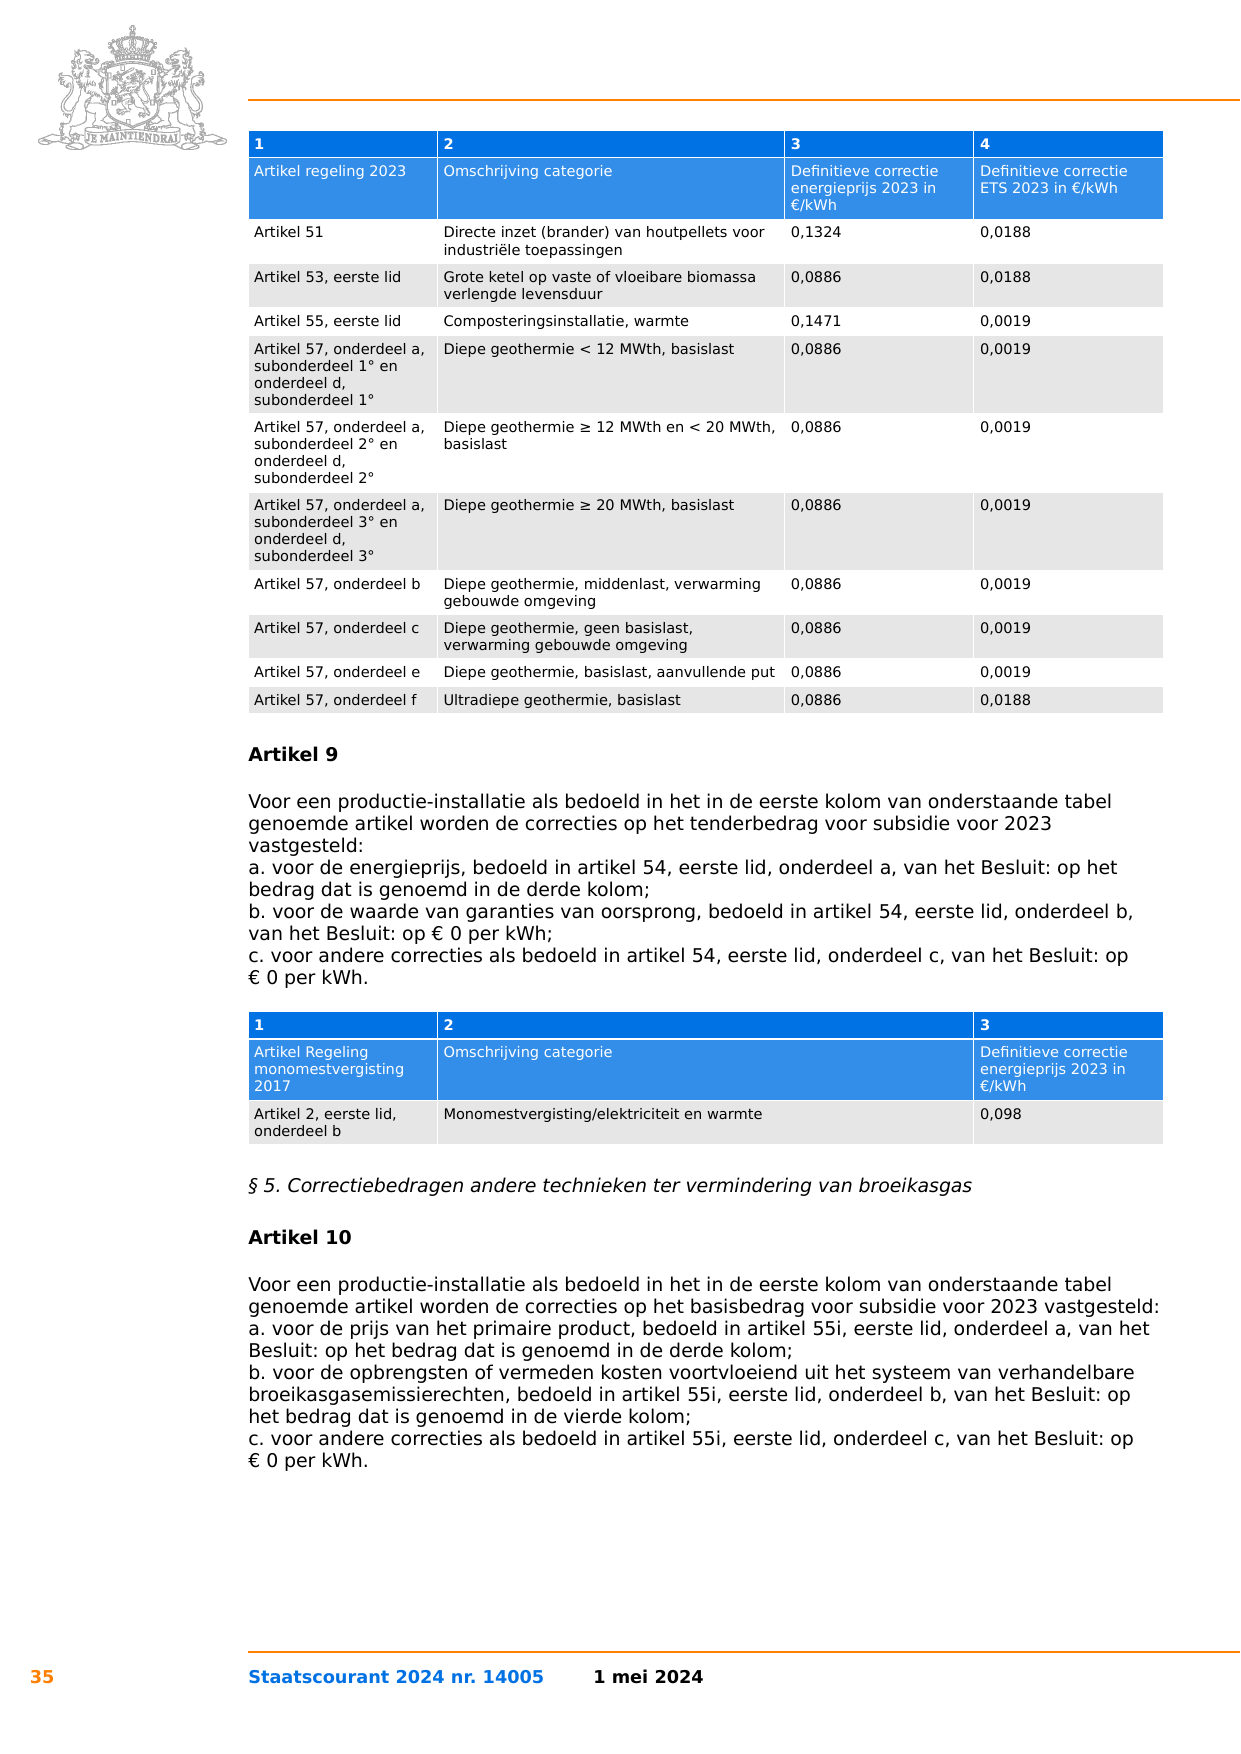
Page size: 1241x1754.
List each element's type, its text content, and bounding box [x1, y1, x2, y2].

table_cell Artikel 57, onderdeel a, subonderdeel 3° en onderdeel d, subonderdeel 3° [249, 493, 437, 570]
table_cell 0,0886 [785, 660, 973, 686]
table_cell 0,0019 [974, 493, 1163, 570]
text Voor een productie-installatie als bedoeld in het in de eerste kolom van onderstaande tabel genoemde artikel worden de correcties op het basisbedrag voor subsidie voor 2023 vastgesteld: [248, 1274, 1163, 1318]
table_cell Definitieve correctie ETS 2023 in €/kWh [974, 158, 1163, 219]
table_cell Diepe geothermie ≥ 20 MWth, basislast [438, 493, 784, 570]
table_cell 0,0886 [785, 687, 973, 713]
table_cell 0,0886 [785, 615, 973, 658]
table_cell Directe inzet (brander) van houtpellets voor industriële toepassingen [438, 220, 784, 263]
table_cell Omschrijving categorie [438, 1040, 973, 1100]
table_header 3 [974, 1012, 1163, 1038]
table_cell Artikel 2, eerste lid, onderdeel b [249, 1101, 437, 1144]
table_header 1 [249, 131, 437, 157]
table_cell Artikel 53, eerste lid [249, 264, 437, 307]
table_cell 0,0886 [785, 493, 973, 570]
text a. voor de prijs van het primaire product, bedoeld in artikel 55i, eerste lid, onderdeel a, van het Besluit: op het bedrag dat is genoemd in de derde kolom; [248, 1318, 1163, 1362]
subtitle § 5. Correctiebedragen andere technieken ter vermindering van broeikasgas [248, 1175, 1163, 1197]
subtitle Artikel 10 [248, 1227, 1163, 1249]
table_cell 0,0019 [974, 571, 1163, 614]
table_cell Artikel 57, onderdeel a, subonderdeel 2° en onderdeel d, subonderdeel 2° [249, 414, 437, 491]
table_cell Grote ketel op vaste of vloeibare biomassa verlengde levensduur [438, 264, 784, 307]
table_cell Diepe geothermie, middenlast, verwarming gebouwde omgeving [438, 571, 784, 614]
table_cell Artikel 51 [249, 220, 437, 263]
table_cell 0,0188 [974, 264, 1163, 307]
table_cell Ultradiepe geothermie, basislast [438, 687, 784, 713]
text a. voor de energieprijs, bedoeld in artikel 54, eerste lid, onderdeel a, van het Besluit: op het bedrag dat is genoemd in de derde kolom; [248, 857, 1163, 901]
subtitle Artikel 9 [248, 744, 1163, 766]
table_header 2 [438, 1012, 973, 1038]
table_cell 0,0188 [974, 220, 1163, 263]
table_cell Definitieve correctie energieprijs 2023 in €/kWh [974, 1040, 1163, 1100]
text b. voor de waarde van garanties van oorsprong, bedoeld in artikel 54, eerste lid, onderdeel b, van het Besluit: op € 0 per kWh; [248, 901, 1163, 945]
table_cell 0,0886 [785, 414, 973, 491]
table_cell Artikel 57, onderdeel c [249, 615, 437, 658]
table_cell Definitieve correctie energieprijs 2023 in €/kWh [785, 158, 973, 219]
table_cell Artikel 57, onderdeel b [249, 571, 437, 614]
table_cell 0,0019 [974, 615, 1163, 658]
table_header 4 [974, 131, 1163, 157]
table_cell Monomestvergisting/elektriciteit en warmte [438, 1101, 973, 1144]
table_cell Omschrijving categorie [438, 158, 784, 219]
table_cell Diepe geothermie ≥ 12 MWth en < 20 MWth, basislast [438, 414, 784, 491]
table_header 2 [438, 131, 784, 157]
table_cell 0,0886 [785, 264, 973, 307]
table_cell Artikel 57, onderdeel f [249, 687, 437, 713]
table_cell Diepe geothermie, basislast, aanvullende put [438, 660, 784, 686]
text c. voor andere correcties als bedoeld in artikel 54, eerste lid, onderdeel c, van het Besluit: op € 0 per kWh. [248, 945, 1163, 989]
text c. voor andere correcties als bedoeld in artikel 55i, eerste lid, onderdeel c, van het Besluit: op € 0 per kWh. [248, 1428, 1163, 1472]
table_cell Artikel 55, eerste lid [249, 309, 437, 335]
table_cell 0,098 [974, 1101, 1163, 1144]
table_cell Artikel regeling 2023 [249, 158, 437, 219]
table_cell 0,1471 [785, 309, 973, 335]
text Voor een productie-installatie als bedoeld in het in de eerste kolom van onderstaande tabel genoemde artikel worden de correcties op het tenderbedrag voor subsidie voor 2023 vastgesteld: [248, 791, 1163, 857]
table_cell 0,0019 [974, 309, 1163, 335]
table_cell 0,0019 [974, 414, 1163, 491]
table_cell Diepe geothermie, geen basislast, verwarming gebouwde omgeving [438, 615, 784, 658]
table_cell 0,0886 [785, 571, 973, 614]
table_cell 0,0188 [974, 687, 1163, 713]
table_header 3 [785, 131, 973, 157]
table_cell 0,0886 [785, 336, 973, 413]
table_cell Artikel Regeling monomestvergisting 2017 [249, 1040, 437, 1100]
table_cell Artikel 57, onderdeel e [249, 660, 437, 686]
table_cell Diepe geothermie < 12 MWth, basislast [438, 336, 784, 413]
table_cell 0,0019 [974, 336, 1163, 413]
table_cell 0,0019 [974, 660, 1163, 686]
picture [38, 25, 227, 150]
table_cell Composteringsinstallatie, warmte [438, 309, 784, 335]
table_cell Artikel 57, onderdeel a, subonderdeel 1° en onderdeel d, subonderdeel 1° [249, 336, 437, 413]
table_header 1 [249, 1012, 437, 1038]
text b. voor de opbrengsten of vermeden kosten voortvloeiend uit het systeem van verhandelbare broeikasgasemissierechten, bedoeld in artikel 55i, eerste lid, onderdeel b, van het Besluit: op het bedrag dat is genoemd in de vierde kolom; [248, 1362, 1163, 1428]
table_cell 0,1324 [785, 220, 973, 263]
